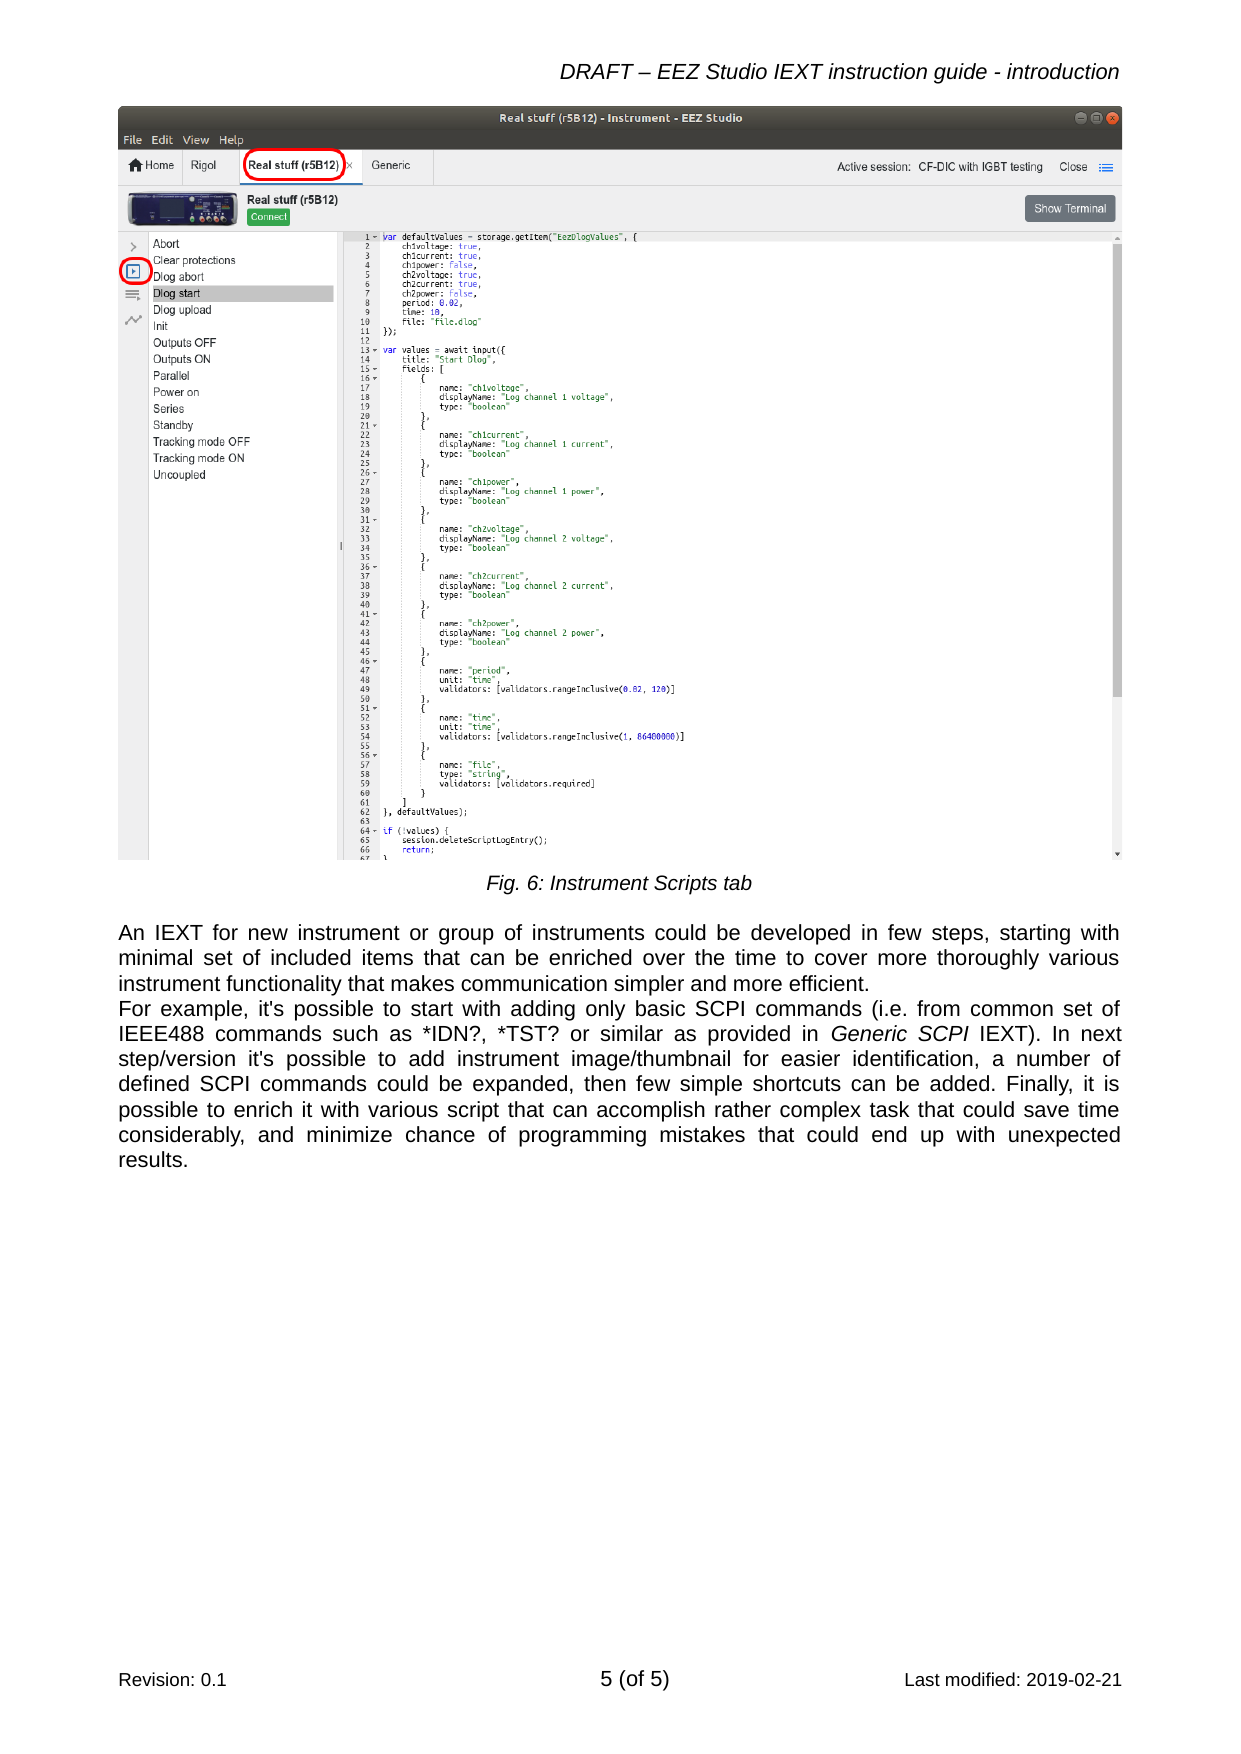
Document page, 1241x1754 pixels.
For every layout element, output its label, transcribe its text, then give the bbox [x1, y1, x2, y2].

picture [118, 106, 1123, 860]
text Fig. 6: Instrument Scripts tab [118, 860, 1122, 895]
text For example, it's possible to start with adding only basic SCPI commands (i.e. from common set of IEEE488 commands such as *IDN?, *TST? or similar as provided in Generic SCPI IEXT). In next step/version it's possible to add instrument image/thumbnail for easier identification, a number of defined SCPI commands could be expanded, then few simple shortcuts can be added. Finally, it is possible to enrich it with various script that can accomplish rather complex task that could save time considerably, and minimize chance of programming mistakes that could end up with unexpected results. [118, 996, 1122, 1172]
text An IEXT for new instrument or group of instruments could be developed in few steps, starting with minimal set of included items that can be enriched over the time to cover more thoroughly various instrument functionality that makes communication simpler and more efficient. [118, 920, 1122, 996]
